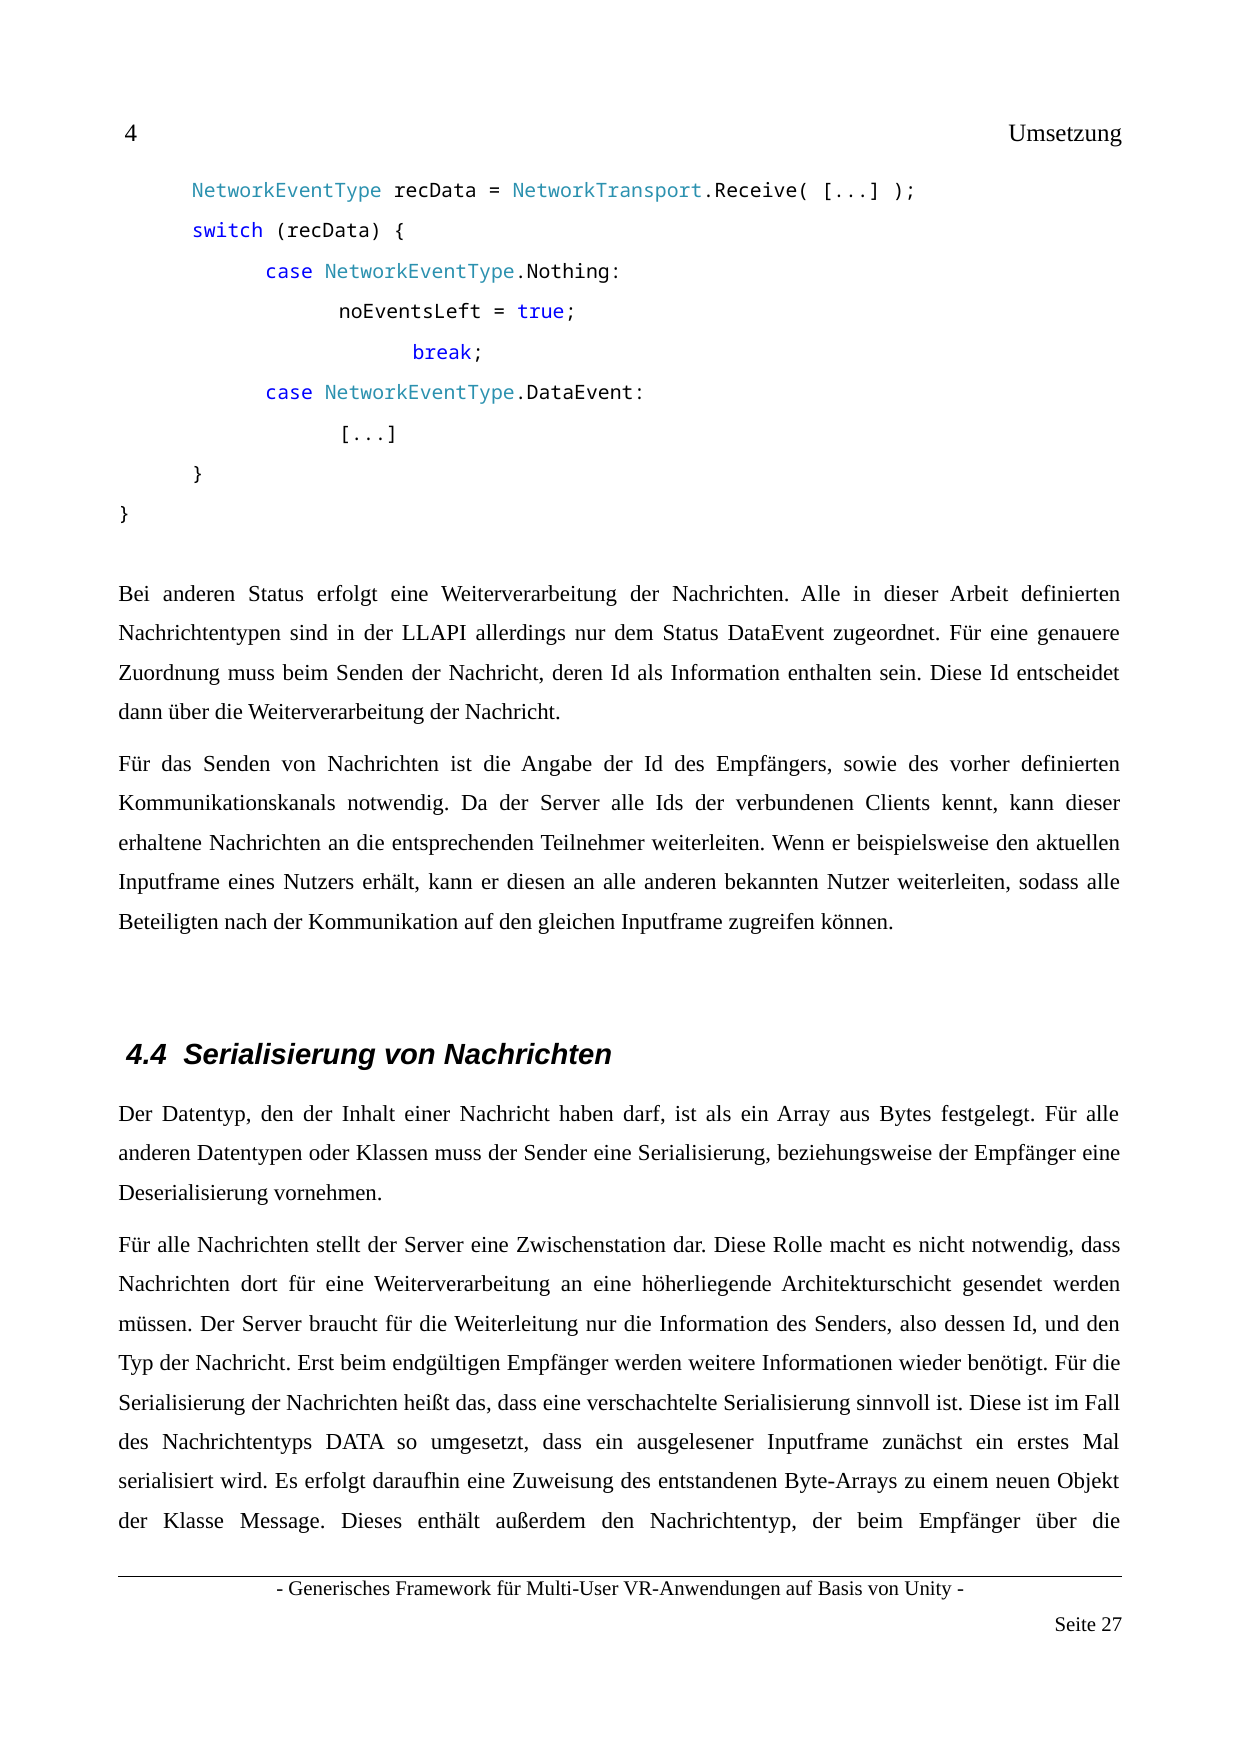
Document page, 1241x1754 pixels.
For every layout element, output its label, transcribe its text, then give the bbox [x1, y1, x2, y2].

text noEventsLeft = true; [118, 298, 1122, 324]
text Bei anderen Status erfolgt eine Weiterverarbeitung der Nachrichten. Alle in dieser Arbeit definierten Nachrichtentypen sind in der LLAPI allerdings nur dem Status DataEvent zugeordnet. Für eine genauere Zuordnung muss beim Senden der Nachricht, deren Id als Information enthalten sein. Diese Id entscheidet dann über die Weiterverarbeitung der Nachricht. [118, 579, 1122, 724]
text break; [118, 338, 1122, 365]
text } [118, 500, 1122, 527]
text switch (recData) { [118, 217, 1122, 244]
text [...] [118, 419, 1122, 446]
text case NetworkEventType.Nothing: [118, 257, 1122, 284]
text Für alle Nachrichten stellt der Server eine Zwischenstation dar. Diese Rolle macht es nicht notwendig, dass Nachrichten dort für eine Weiterverarbeitung an eine höherliegende Architekturschicht gesendet werden müssen. Der Server braucht für die Weiterleitung nur die Information des Senders, also dessen Id, und den Typ der Nachricht. Erst beim endgültigen Empfänger werden weitere Informationen wieder benötigt. Für die Serialisierung der Nachrichten heißt das, dass eine verschachtelte Serialisierung sinnvoll ist. Diese ist im Fall des Nachrichtentyps DATA so umgesetzt, dass ein ausgelesener Inputframe zunächst ein erstes Mal serialisiert wird. Es erfolgt daraufhin eine Zuweisung des entstandenen Byte-Arrays zu einem neuen Objekt der Klasse Message. Dieses enthält außerdem den Nachrichtentyp, der beim Empfänger über die [118, 1231, 1122, 1533]
text NetworkEventType recData = NetworkTransport.Receive( [...] ); [118, 176, 1122, 203]
text Für das Senden von Nachrichten ist die Angabe der Id des Empfängers, sowie des vorher definierten Kommunikationskanals notwendig. Da der Server alle Ids der verbundenen Clients kennt, kann dieser erhaltene Nachrichten an die entsprechenden Teilnehmer weiterleiten. Wenn er beispielsweise den aktuellen Inputframe eines Nutzers erhält, kann er diesen an alle anderen bekannten Nutzer weiterleiten, sodass alle Beteiligten nach der Kommunikation auf den gleichen Inputframe zugreifen können. [118, 750, 1122, 934]
text Der Datentyp, den der Inhalt einer Nachricht haben darf, ist als ein Array aus Bytes festgelegt. Für alle anderen Datentypen oder Klassen muss der Sender eine Serialisierung, beziehungsweise der Empfänger eine Deserialisierung vornehmen. [118, 1100, 1122, 1205]
subtitle Serialisierung von Nachrichten [118, 1037, 1122, 1070]
text case NetworkEventType.DataEvent: [118, 378, 1122, 405]
text } [118, 459, 1122, 486]
